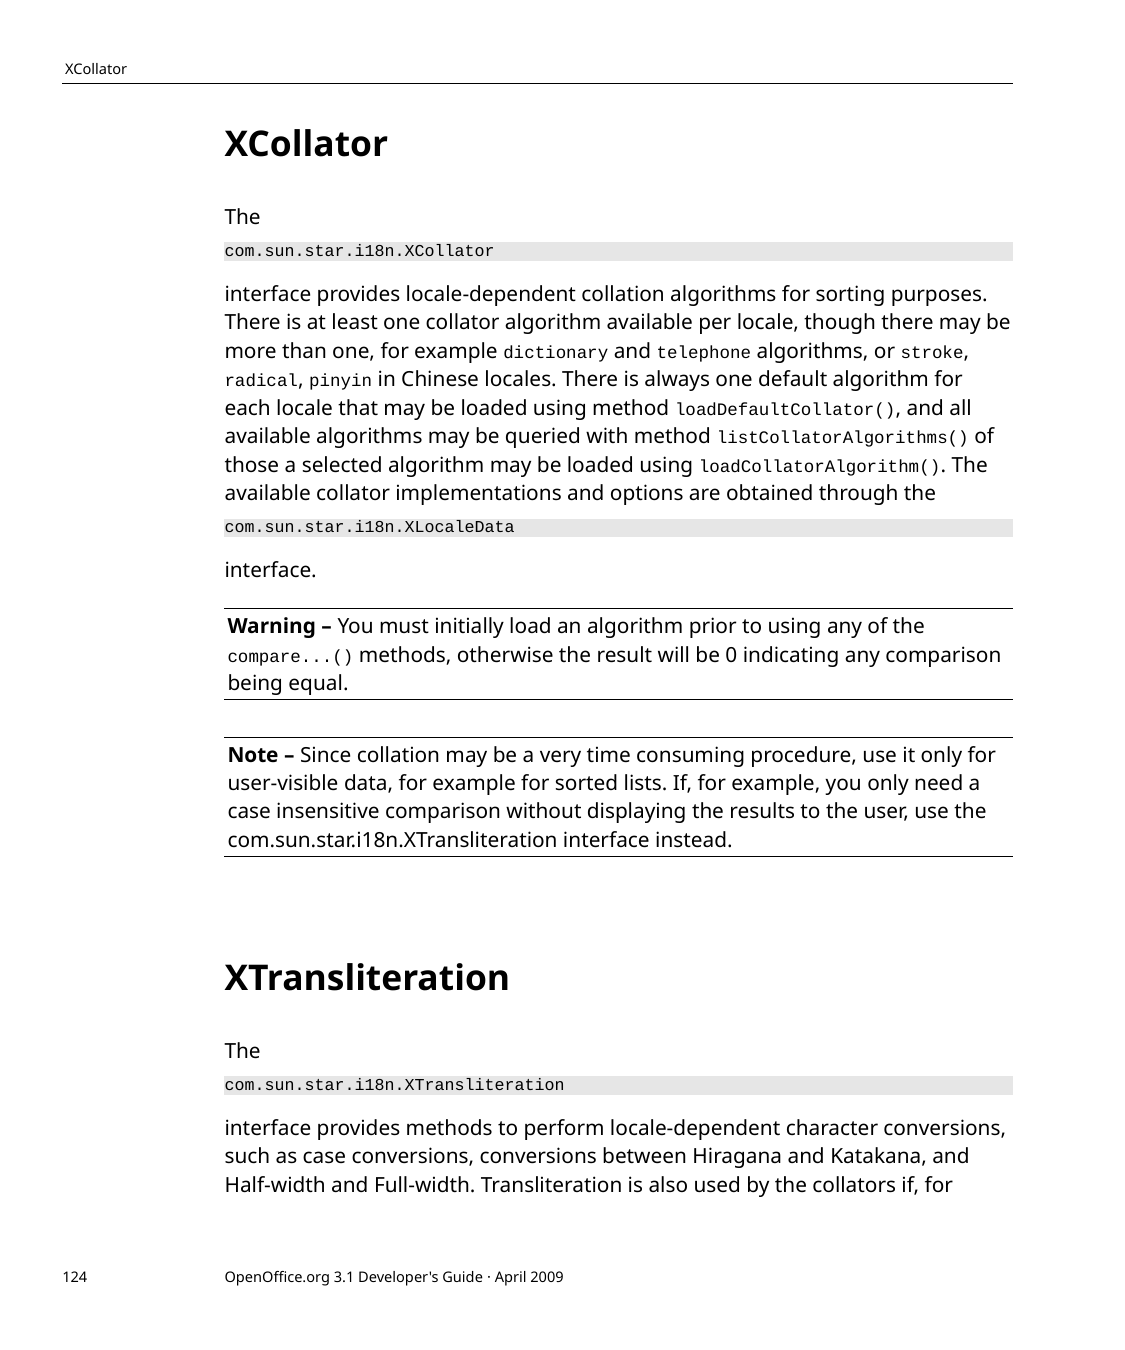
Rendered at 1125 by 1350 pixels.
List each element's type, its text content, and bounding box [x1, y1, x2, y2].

list Since collation may be a very time consuming procedure, use it only for user-visible data, for example for sorted lists. If, for example, you only need a case insensitive comparison without displaying the results to the user, use the com.sun.star.i18n.XTransliteration interface instead. [224, 738, 1013, 856]
text com.sun.star.i18n.XTransliteration [224, 1076, 1013, 1095]
text interface. [224, 555, 1013, 584]
text interface provides methods to perform locale-dependent character conversions, such as case conversions, conversions between Hiragana and Katakana, and Half-width and Full-width. Transliteration is also used by the collators if, for [224, 1113, 1013, 1198]
subtitle XCollator [224, 118, 1013, 166]
text com.sun.star.i18n.XCollator [224, 242, 1013, 261]
subtitle XTransliteration [224, 952, 1013, 1000]
list You must initially load an algorithm prior to using any of the compare...() methods, otherwise the result will be 0 indicating any comparison being equal. [224, 609, 1013, 699]
text The [224, 1036, 1013, 1064]
text The [224, 202, 1013, 230]
text interface provides locale-dependent collation algorithms for sorting purposes. There is at least one collator algorithm available per locale, though there may be more than one, for example dictionary and telephone algorithms, or stroke, radical, pinyin in Chinese locales. There is always one default algorithm for each locale that may be loaded using method loadDefaultCollator(), and all available algorithms may be queried with method listCollatorAlgorithms() of those a selected algorithm may be loaded using loadCollatorAlgorithm(). The available collator implementations and options are obtained through the [224, 279, 1013, 507]
text com.sun.star.i18n.XLocaleData [224, 519, 1013, 537]
